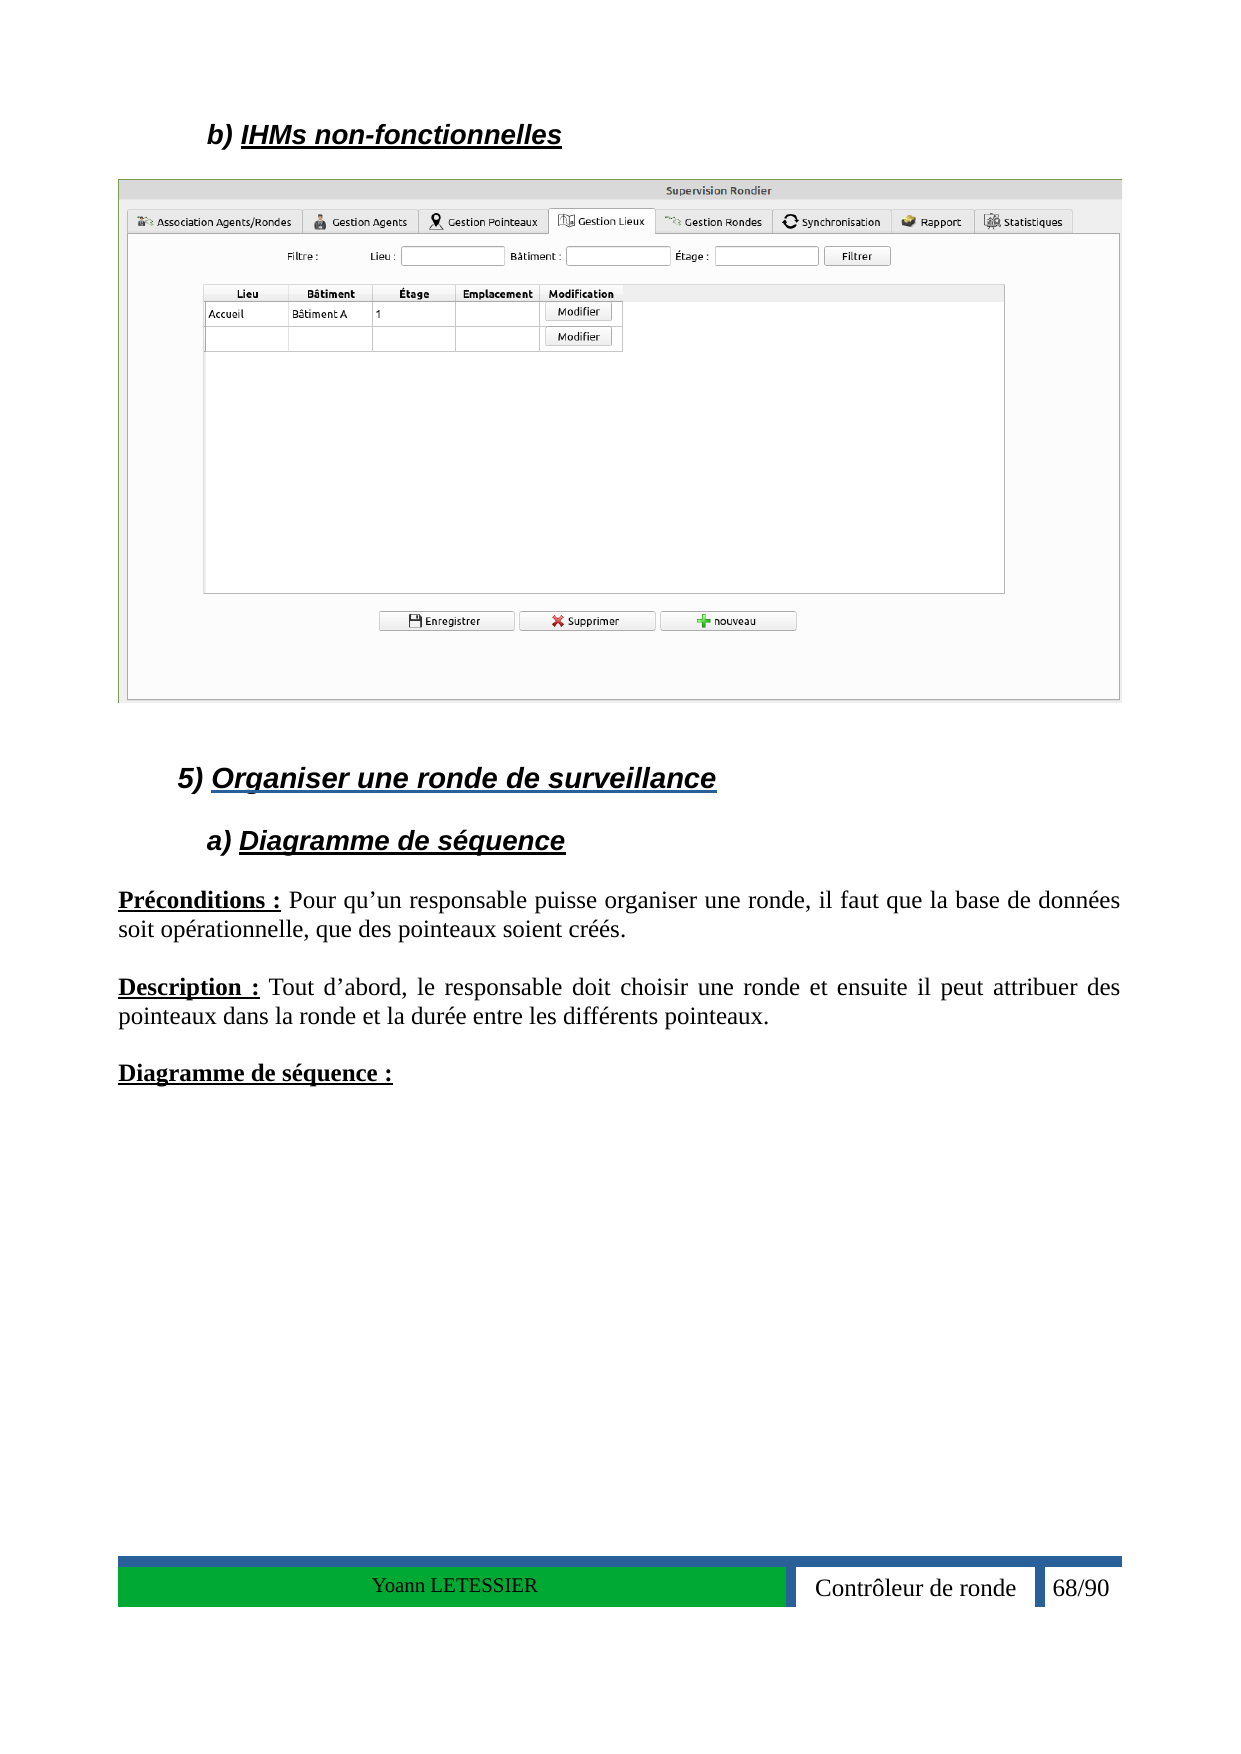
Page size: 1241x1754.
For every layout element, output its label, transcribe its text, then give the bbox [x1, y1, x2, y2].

subtitle IHMs non-fonctionnelles [118, 118, 1122, 150]
text Préconditions : Pour qu’un responsable puisse organiser une ronde, il faut que la base de données soit opérationnelle, que des pointeaux soient créés. [118, 885, 1122, 943]
subtitle Organiser une ronde de surveillance [118, 761, 1122, 794]
text Diagramme de séquence : [118, 1058, 1122, 1087]
subtitle Diagramme de séquence [118, 824, 1122, 856]
picture [118, 179, 1123, 703]
text Description : Tout d’abord, le responsable doit choisir une ronde et ensuite il peut attribuer des pointeaux dans la ronde et la durée entre les différents pointeaux. [118, 972, 1122, 1030]
